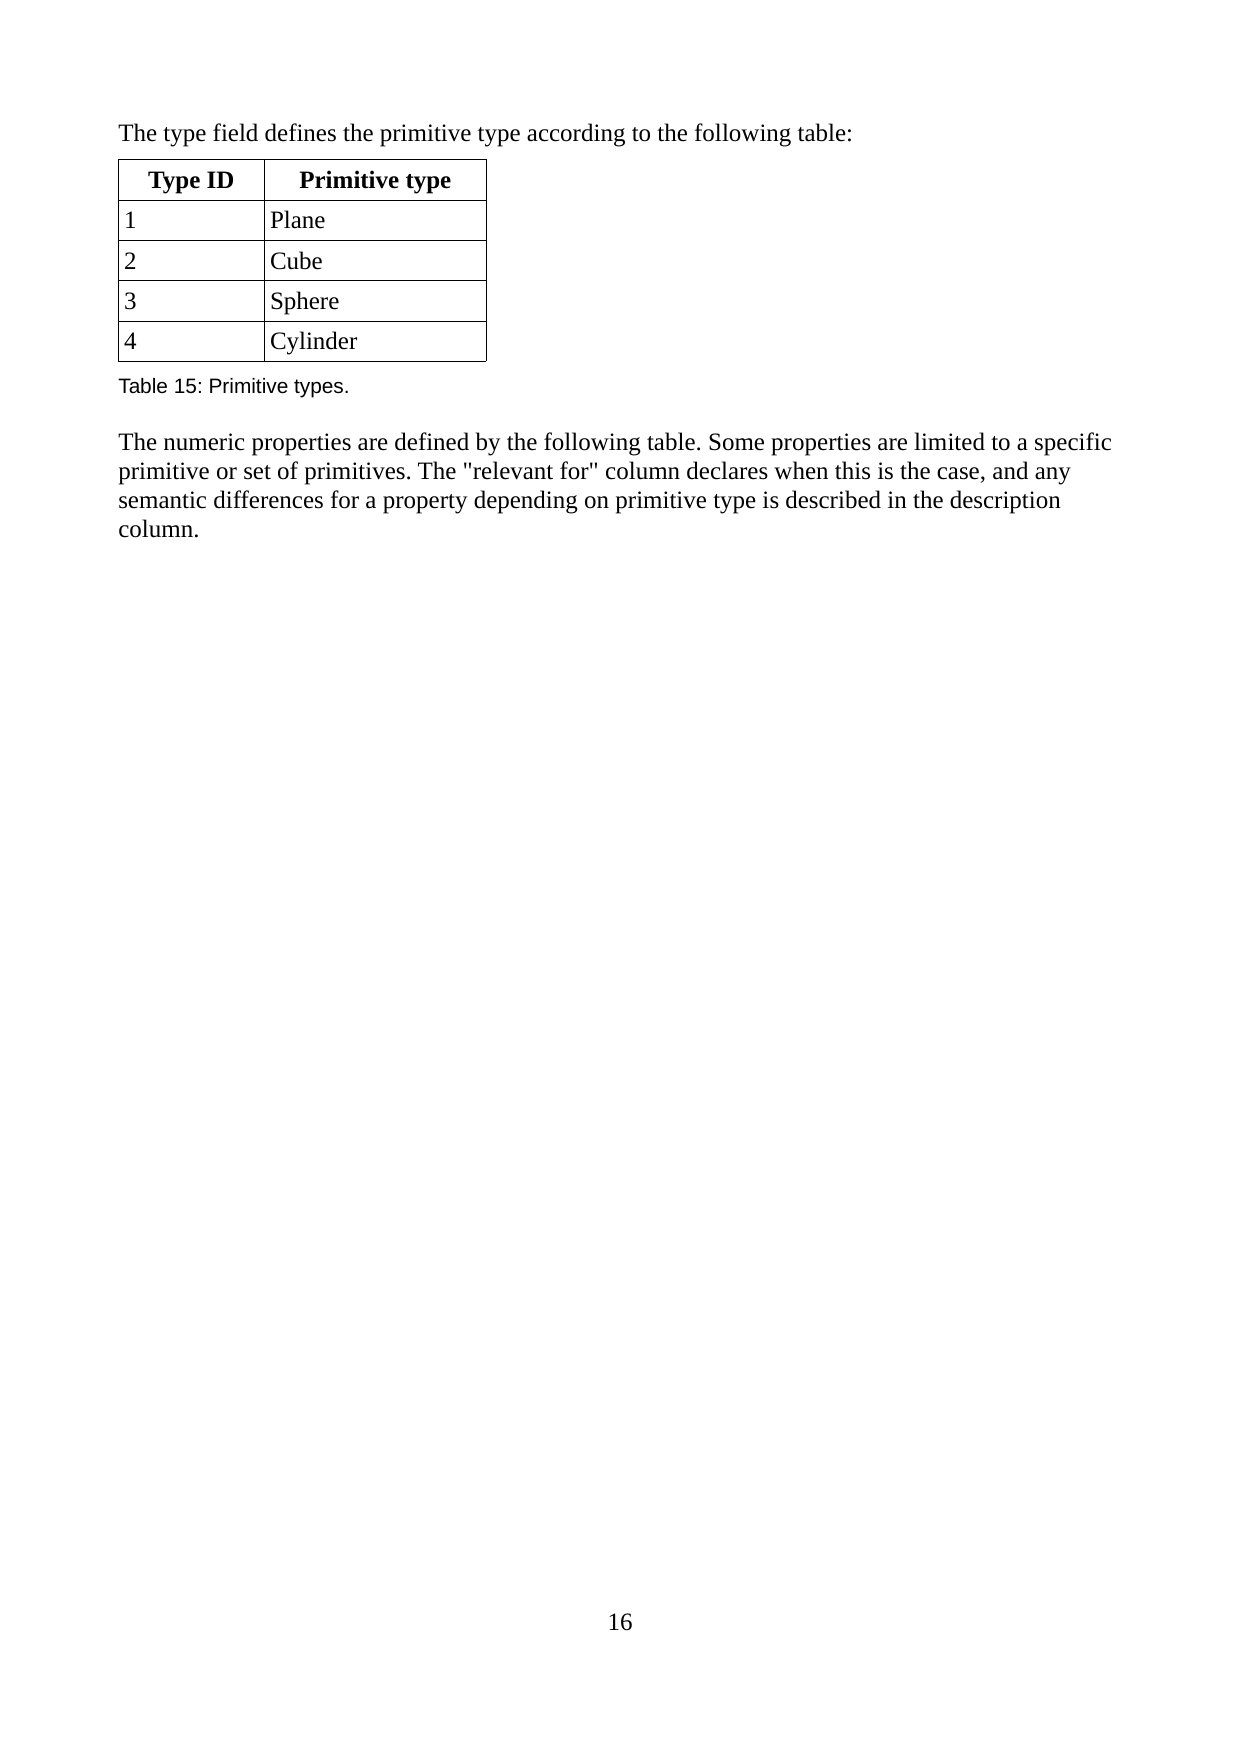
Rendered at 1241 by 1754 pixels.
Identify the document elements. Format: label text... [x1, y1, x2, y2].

table_cell Cylinder [265, 322, 486, 361]
table_header Primitive type [265, 160, 486, 200]
table_cell Sphere [265, 281, 486, 321]
table_cell Cube [265, 241, 486, 280]
table_cell 4 [119, 322, 264, 361]
text The numeric properties are defined by the following table. Some properties are limited to a specific primitive or set of primitives. The "relevant for" column declares when this is the case, and any semantic differences for a property depending on primitive type is described in the description column. [118, 427, 1122, 542]
table_cell 3 [119, 281, 264, 321]
table_cell 1 [119, 201, 264, 240]
table_header Type ID [119, 160, 264, 200]
table_cell 2 [119, 241, 264, 280]
text The type field defines the primitive type according to the following table: [118, 118, 1122, 147]
table_cell Plane [265, 201, 486, 240]
text Table 15: Primitive types. [118, 373, 1122, 397]
